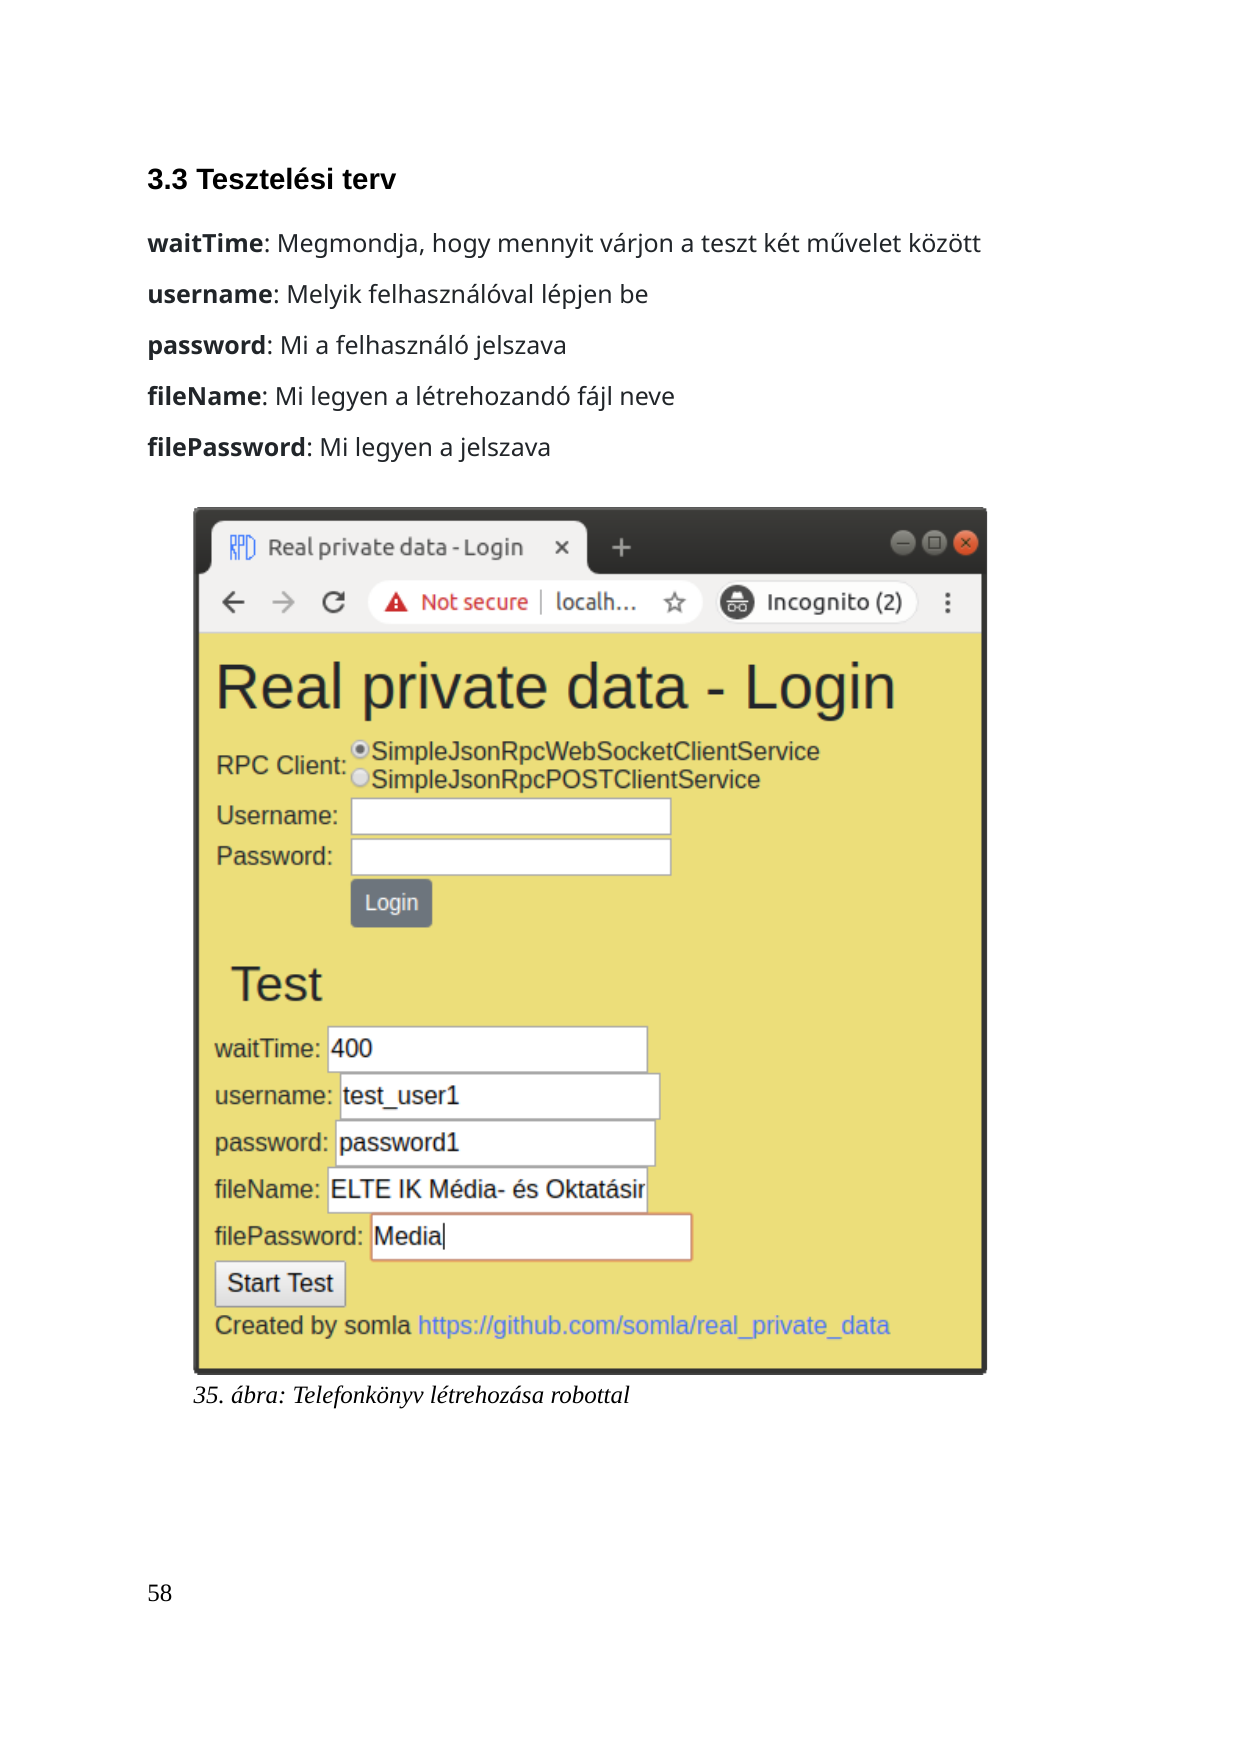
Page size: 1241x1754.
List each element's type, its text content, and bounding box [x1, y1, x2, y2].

picture [193, 507, 988, 1375]
text 35. ábra: Telefonkönyv létrehozása robottal [193, 1375, 987, 1409]
text waitTime: Megmondja, hogy mennyit várjon a teszt két művelet között username: Melyik felhasználóval lépjen be password: Mi a felhasználó jelszava fileName: Mi legyen a létrehozandó fájl neve filePassword: Mi legyen a jelszava [147, 225, 1033, 463]
